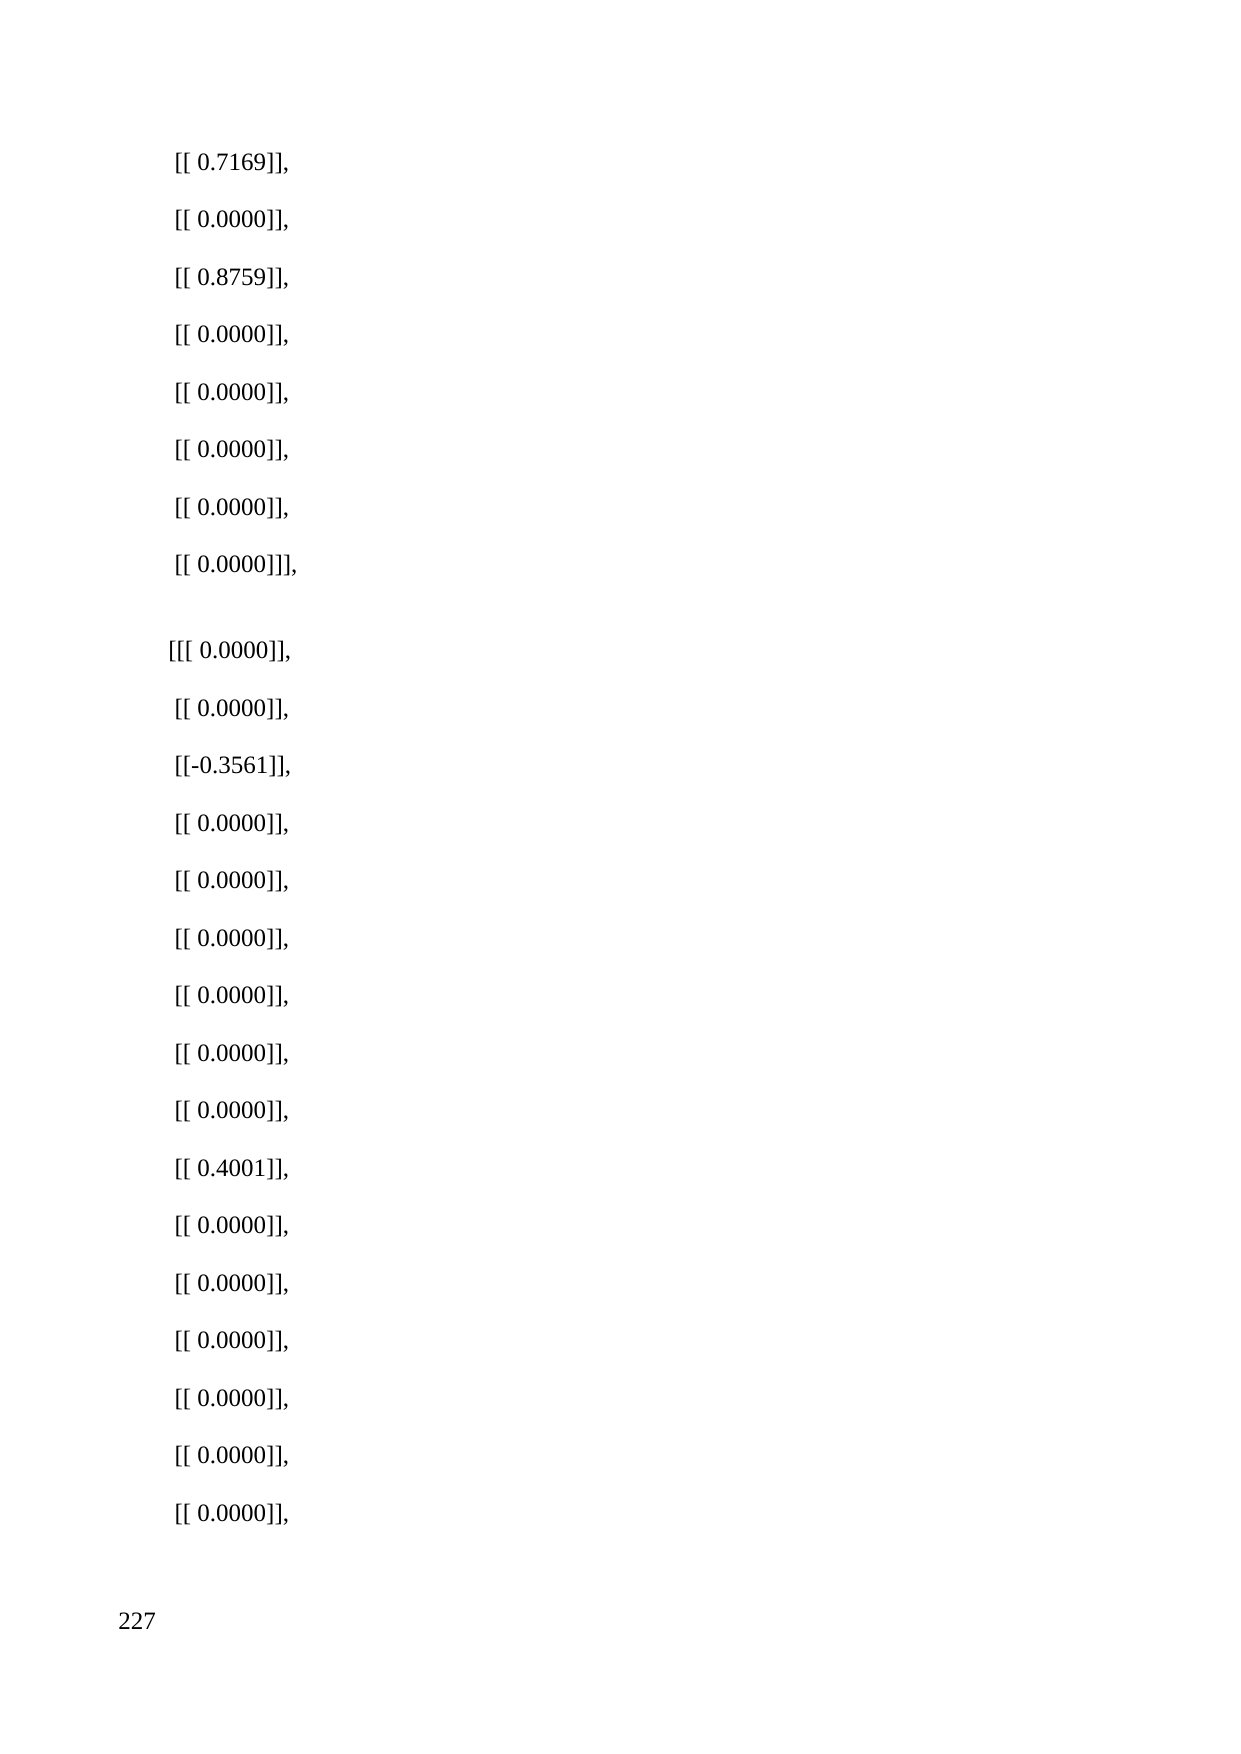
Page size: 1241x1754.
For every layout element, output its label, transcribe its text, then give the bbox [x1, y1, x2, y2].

text [[ 0.0000]], [118, 693, 1122, 722]
text [[ 0.0000]], [118, 434, 1122, 463]
text [[ 0.0000]], [118, 319, 1122, 348]
text [[ 0.0000]], [118, 1096, 1122, 1124]
text [[ 0.0000]]], [118, 549, 1122, 578]
text [[ 0.0000]], [118, 981, 1122, 1009]
text [[ 0.0000]], [118, 1326, 1122, 1354]
text [[ 0.0000]], [118, 1383, 1122, 1412]
text [[ 0.0000]], [118, 866, 1122, 894]
text [[ 0.0000]], [118, 1211, 1122, 1239]
text [[ 0.7169]], [118, 147, 1122, 176]
text [[ 0.0000]], [118, 1441, 1122, 1469]
text [[ 0.0000]], [118, 377, 1122, 406]
text [[ 0.0000]], [118, 1498, 1122, 1527]
text [[ 0.0000]], [118, 1038, 1122, 1067]
text [[-0.3561]], [118, 751, 1122, 779]
text [[ 0.0000]], [118, 492, 1122, 521]
text [[ 0.4001]], [118, 1153, 1122, 1182]
text [[[ 0.0000]], [118, 636, 1122, 664]
text [[ 0.0000]], [118, 204, 1122, 233]
text [[ 0.0000]], [118, 808, 1122, 837]
text [[ 0.0000]], [118, 1268, 1122, 1297]
text [[ 0.0000]], [118, 923, 1122, 952]
text [[ 0.8759]], [118, 262, 1122, 291]
